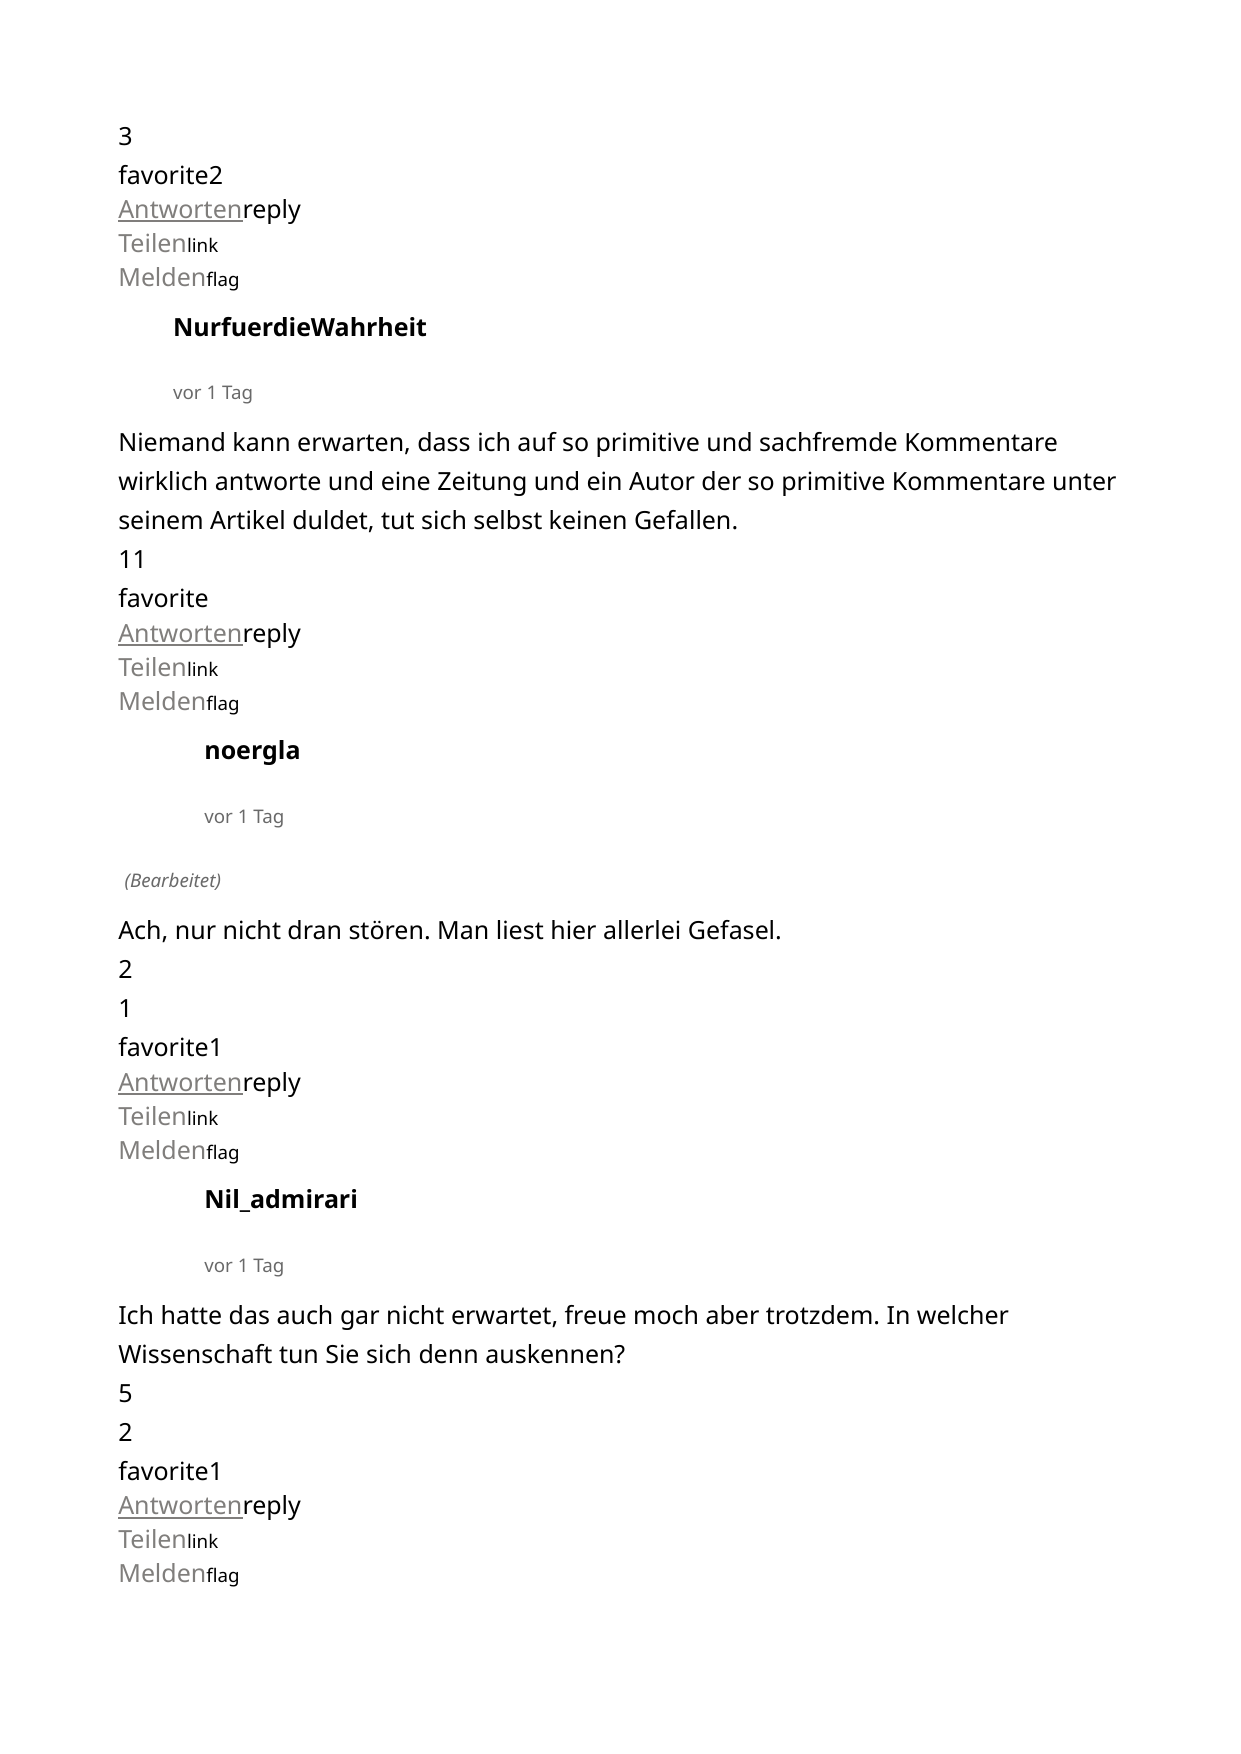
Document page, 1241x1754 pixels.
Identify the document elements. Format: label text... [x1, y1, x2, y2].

text 3 [118, 118, 1122, 152]
text noergla [204, 733, 1114, 767]
text Teilenlink [118, 225, 1122, 259]
text 11 [118, 542, 1122, 576]
text 1 [118, 991, 1122, 1025]
text (Bearbeitet) [118, 864, 1122, 893]
text Antwortenreply [118, 191, 1122, 225]
text favorite1 [118, 1454, 1122, 1488]
text Meldenflag [118, 1132, 1122, 1166]
text 2 [118, 1415, 1122, 1449]
text favorite1 [118, 1030, 1122, 1064]
text Teilenlink [118, 1522, 1122, 1556]
text favorite [118, 581, 1122, 615]
text Meldenflag [118, 683, 1122, 717]
text vor 1 Tag [204, 803, 1117, 829]
text Meldenflag [118, 1556, 1122, 1590]
text Ach, nur nicht dran stören. Man liest hier allerlei Gefasel. [118, 913, 1122, 947]
text 5 [118, 1376, 1122, 1410]
text Niemand kann erwarten, dass ich auf so primitive und sachfremde Kommentare wirklich antworte und eine Zeitung und ein Autor der so primitive Kommentare unter seinem Artikel duldet, tut sich selbst keinen Gefallen. [118, 424, 1122, 537]
text Antwortenreply [118, 615, 1122, 649]
text Ich hatte das auch gar nicht erwartet, freue moch aber trotzdem. In welcher Wissenschaft tun Sie sich denn auskennen? [118, 1297, 1122, 1371]
text Antwortenreply [118, 1488, 1122, 1522]
text Antwortenreply [118, 1064, 1122, 1098]
text 2 [118, 952, 1122, 986]
text favorite2 [118, 157, 1122, 191]
text Teilenlink [118, 1098, 1122, 1132]
text Nil_admirari [204, 1182, 1114, 1216]
text vor 1 Tag [173, 379, 1117, 405]
text NurfuerdieWahrheit [173, 309, 1114, 343]
text Meldenflag [118, 259, 1122, 293]
text Teilenlink [118, 649, 1122, 683]
text vor 1 Tag [204, 1252, 1117, 1278]
